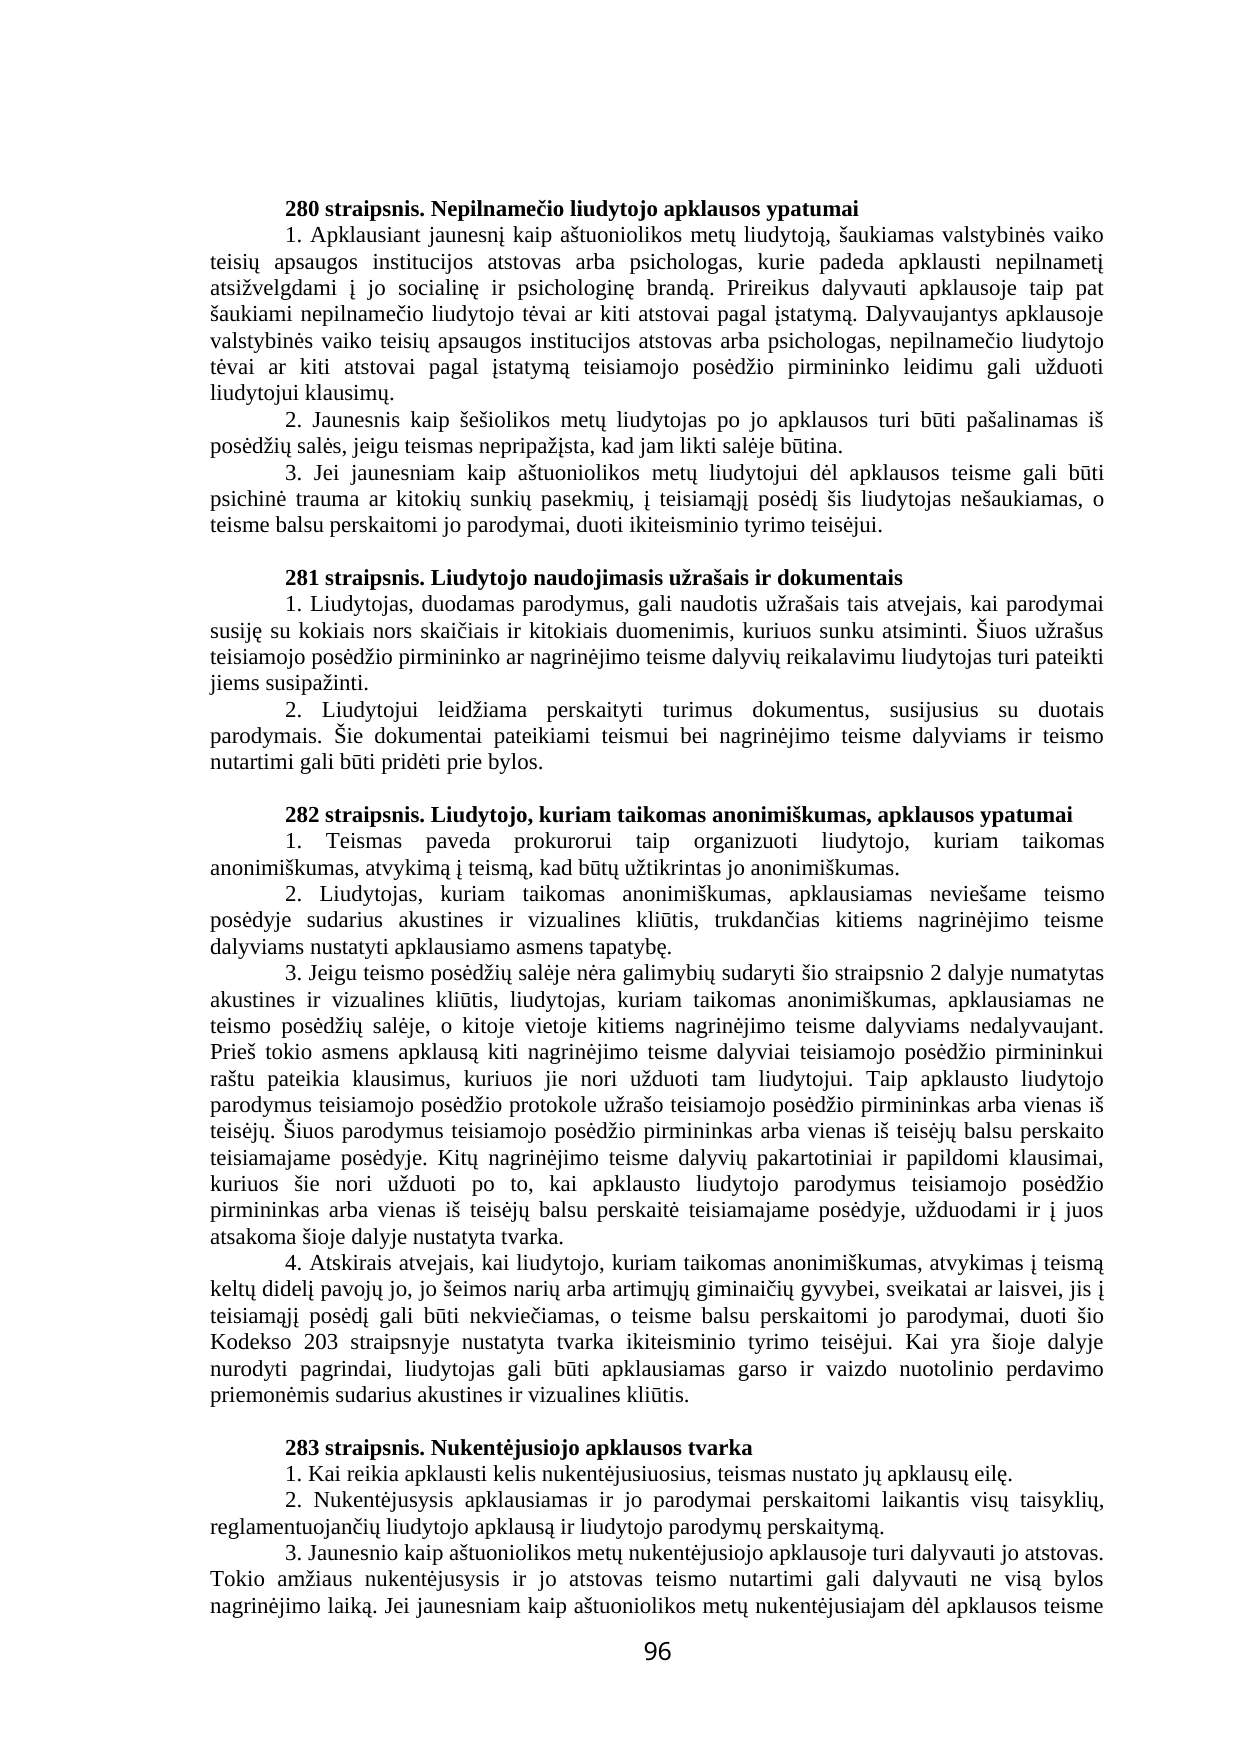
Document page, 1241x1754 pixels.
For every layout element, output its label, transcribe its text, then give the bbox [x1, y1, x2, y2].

text 283 straipsnis. Nukentėjusiojo apklausos tvarka [210, 1434, 1106, 1460]
text 3. Jaunesnio kaip aštuoniolikos metų nukentėjusiojo apklausoje turi dalyvauti jo atstovas. Tokio amžiaus nukentėjusysis ir jo atstovas teismo nutartimi gali dalyvauti ne visą bylos nagrinėjimo laiką. Jei jaunesniam kaip aštuoniolikos metų nukentėjusiajam dėl apklausos teisme [210, 1539, 1106, 1618]
text 280 straipsnis. Nepilnamečio liudytojo apklausos ypatumai [210, 195, 1106, 221]
text 2. Liudytojui leidžiama perskaityti turimus dokumentus, susijusius su duotais parodymais. Šie dokumentai pateikiami teismui bei nagrinėjimo teisme dalyviams ir teismo nutartimi gali būti pridėti prie bylos. [210, 696, 1106, 775]
text 1. Teismas paveda prokurorui taip organizuoti liudytojo, kuriam taikomas anonimiškumas, atvykimą į teismą, kad būtų užtikrintas jo anonimiškumas. [210, 827, 1106, 880]
text 4. Atskirais atvejais, kai liudytojo, kuriam taikomas anonimiškumas, atvykimas į teismą keltų didelį pavojų jo, jo šeimos narių arba artimųjų giminaičių gyvybei, sveikatai ar laisvei, jis į teisiamąjį posėdį gali būti nekviečiamas, o teisme balsu perskaitomi jo parodymai, duoti šio Kodekso 203 straipsnyje nustatyta tvarka ikiteisminio tyrimo teisėjui. Kai yra šioje dalyje nurodyti pagrindai, liudytojas gali būti apklausiamas garso ir vaizdo nuotolinio perdavimo priemonėmis sudarius akustines ir vizualines kliūtis. [210, 1249, 1106, 1407]
text 2. Liudytojas, kuriam taikomas anonimiškumas, apklausiamas neviešame teismo posėdyje sudarius akustines ir vizualines kliūtis, trukdančias kitiems nagrinėjimo teisme dalyviams nustatyti apklausiamo asmens tapatybę. [210, 880, 1106, 959]
text 1. Liudytojas, duodamas parodymus, gali naudotis užrašais tais atvejais, kai parodymai susiję su kokiais nors skaičiais ir kitokiais duomenimis, kuriuos sunku atsiminti. Šiuos užrašus teisiamojo posėdžio pirmininko ar nagrinėjimo teisme dalyvių reikalavimu liudytojas turi pateikti jiems susipažinti. [210, 590, 1106, 696]
text 2. Jaunesnis kaip šešiolikos metų liudytojas po jo apklausos turi būti pašalinamas iš posėdžių salės, jeigu teismas nepripažįsta, kad jam likti salėje būtina. [210, 406, 1106, 458]
text 3. Jei jaunesniam kaip aštuoniolikos metų liudytojui dėl apklausos teisme gali būti psichinė trauma ar kitokių sunkių pasekmių, į teisiamąjį posėdį šis liudytojas nešaukiamas, o teisme balsu perskaitomi jo parodymai, duoti ikiteisminio tyrimo teisėjui. [210, 458, 1106, 538]
text 1. Kai reikia apklausti kelis nukentėjusiuosius, teismas nustato jų apklausų eilę. [210, 1460, 1106, 1486]
text 2. Nukentėjusysis apklausiamas ir jo parodymai perskaitomi laikantis visų taisyklių, reglamentuojančių liudytojo apklausą ir liudytojo parodymų perskaitymą. [210, 1486, 1106, 1539]
text 3. Jeigu teismo posėdžių salėje nėra galimybių sudaryti šio straipsnio 2 dalyje numatytas akustines ir vizualines kliūtis, liudytojas, kuriam taikomas anonimiškumas, apklausiamas ne teismo posėdžių salėje, o kitoje vietoje kitiems nagrinėjimo teisme dalyviams nedalyvaujant. Prieš tokio asmens apklausą kiti nagrinėjimo teisme dalyviai teisiamojo posėdžio pirmininkui raštu pateikia klausimus, kuriuos jie nori užduoti tam liudytojui. Taip apklausto liudytojo parodymus teisiamojo posėdžio protokole užrašo teisiamojo posėdžio pirmininkas arba vienas iš teisėjų. Šiuos parodymus teisiamojo posėdžio pirmininkas arba vienas iš teisėjų balsu perskaito teisiamajame posėdyje. Kitų nagrinėjimo teisme dalyvių pakartotiniai ir papildomi klausimai, kuriuos šie nori užduoti po to, kai apklausto liudytojo parodymus teisiamojo posėdžio pirmininkas arba vienas iš teisėjų balsu perskaitė teisiamajame posėdyje, užduodami ir į juos atsakoma šioje dalyje nustatyta tvarka. [210, 959, 1106, 1249]
text 282 straipsnis. Liudytojo, kuriam taikomas anonimiškumas, apklausos ypatumai [285, 801, 1106, 827]
text 1. Apklausiant jaunesnį kaip aštuoniolikos metų liudytoją, šaukiamas valstybinės vaiko teisių apsaugos institucijos atstovas arba psichologas, kurie padeda apklausti nepilnametį atsižvelgdami į jo socialinę ir psichologinę brandą. Prireikus dalyvauti apklausoje taip pat šaukiami nepilnamečio liudytojo tėvai ar kiti atstovai pagal įstatymą. Dalyvaujantys apklausoje valstybinės vaiko teisių apsaugos institucijos atstovas arba psichologas, nepilnamečio liudytojo tėvai ar kiti atstovai pagal įstatymą teisiamojo posėdžio pirmininko leidimu gali užduoti liudytojui klausimų. [210, 221, 1106, 406]
text 281 straipsnis. Liudytojo naudojimasis užrašais ir dokumentais [210, 564, 1106, 590]
